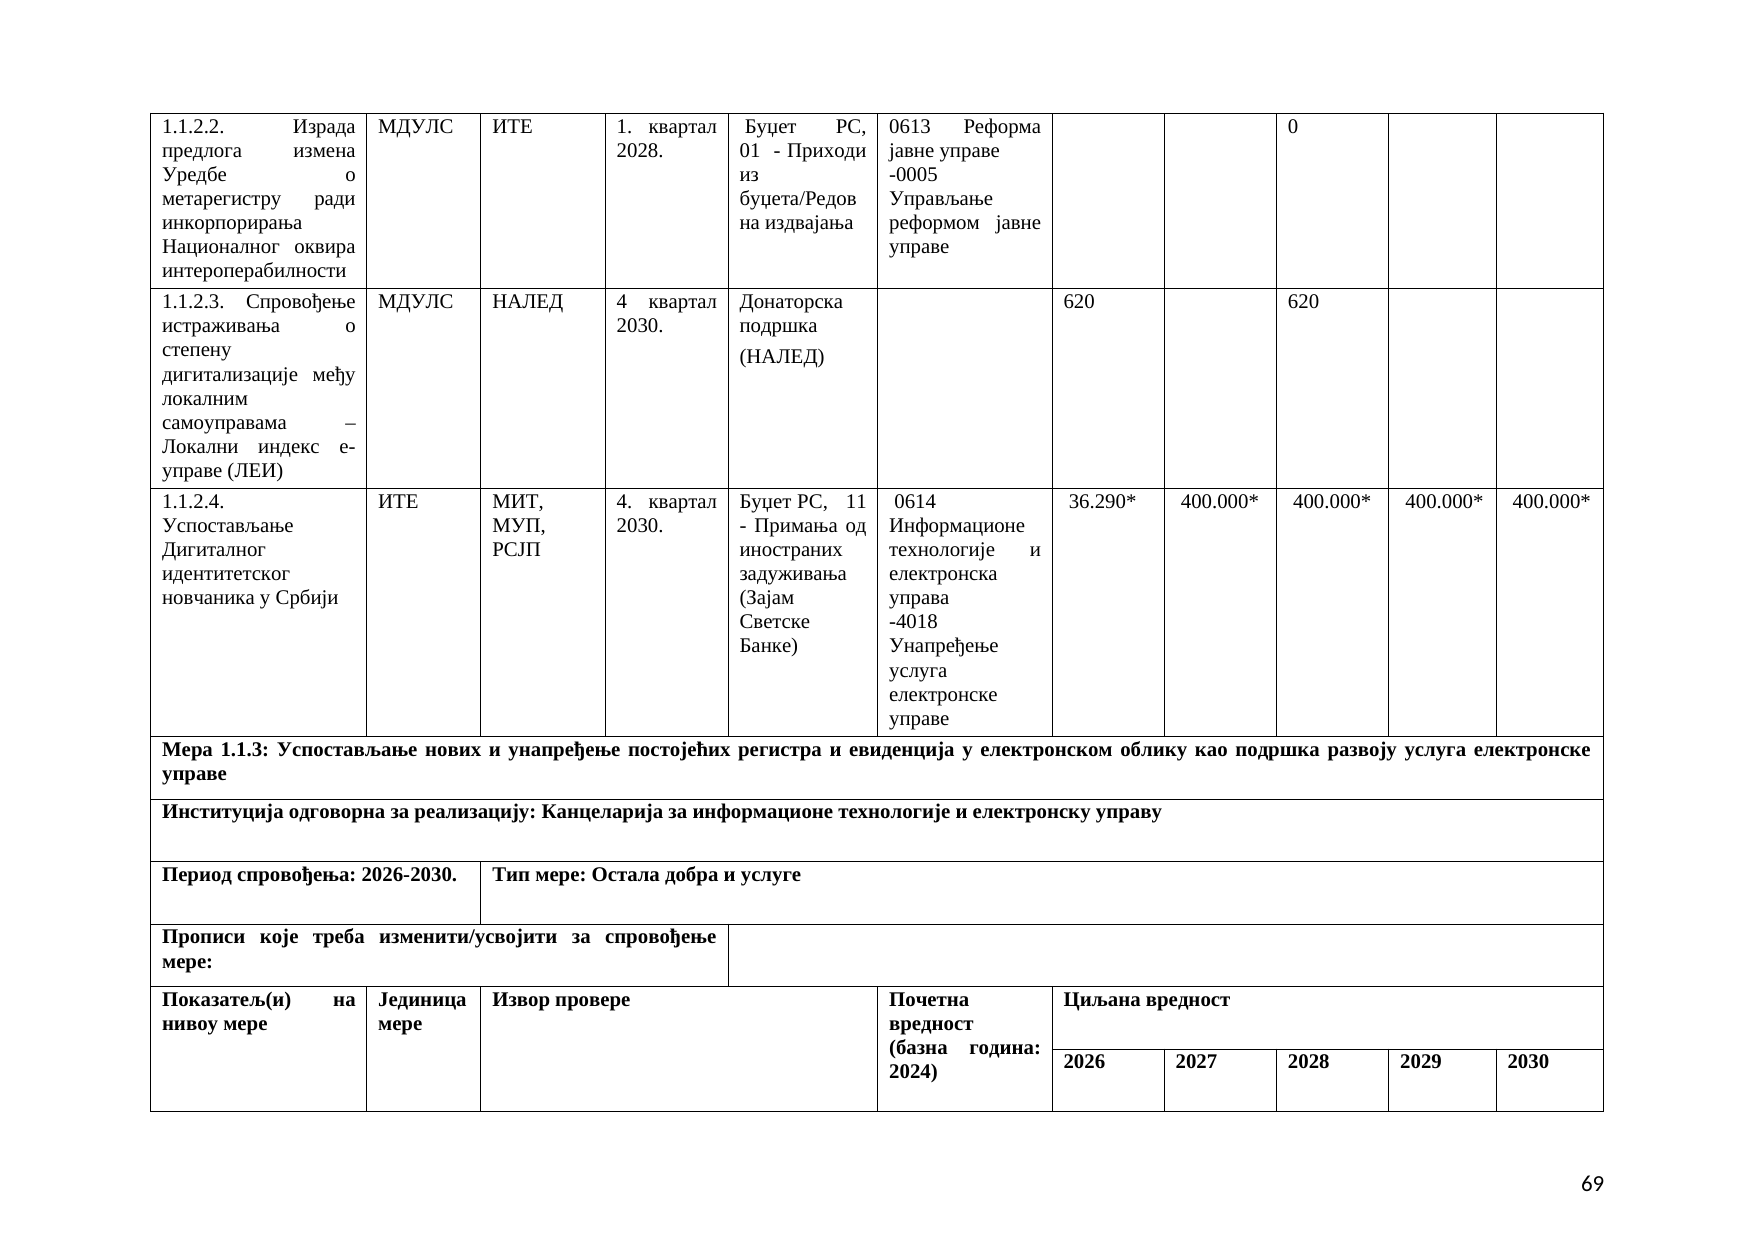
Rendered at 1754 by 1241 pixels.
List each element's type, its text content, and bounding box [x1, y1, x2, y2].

table_cell 400.000* [1497, 489, 1603, 736]
table_cell Прописи које треба изменити/усвојити за спровођење мере: [151, 925, 728, 986]
table_cell [1497, 114, 1603, 288]
table_cell Показатељ(и) на нивоу мере [151, 987, 366, 1111]
table_cell 1.1.2.2. Израда предлога измена Уредбе о метарегистру ради инкорпорирања Националног оквира интероперабилности [151, 114, 366, 288]
table_cell МДУЛС [367, 289, 480, 488]
table_cell ИТЕ [367, 489, 480, 736]
table_cell [1389, 289, 1496, 488]
table_cell 2028 [1277, 1050, 1388, 1111]
table_cell [1053, 114, 1164, 288]
table_cell Циљана вредност [1053, 987, 1603, 1048]
table_cell Донаторска подршка (НАЛЕД) [729, 289, 877, 488]
table_cell [878, 289, 1052, 488]
table_cell [1165, 289, 1276, 488]
table_cell Институција одговорна за реализацију: Канцеларија за информационе технологије и електронску управу [151, 800, 1603, 861]
table_cell 2030 [1497, 1050, 1603, 1111]
table_cell 620 [1277, 289, 1388, 488]
table_cell Буџет РС, 11 - Примања од иностраних задуживања (Зајам Светске Банке) [729, 489, 877, 736]
table_cell 4. квартал 2030. [606, 489, 728, 736]
table_cell 2026 [1053, 1050, 1164, 1111]
table_cell НАЛЕД [481, 289, 605, 488]
table_cell 400.000* [1165, 489, 1276, 736]
table_cell 0 [1277, 114, 1388, 288]
table_cell МДУЛС [367, 114, 480, 288]
table_cell МИТ, МУП, РСЈП [481, 489, 605, 736]
table_cell 4 квартал 2030. [606, 289, 728, 488]
table_cell Почетна вредност (базна година: 2024) [878, 987, 1052, 1111]
table_cell 0614 Информационе технологије и електронска управа -4018 Унапређење услуга електронске управе [878, 489, 1052, 736]
table_cell [1389, 114, 1496, 288]
table_cell 400.000* [1389, 489, 1496, 736]
table_cell [1497, 289, 1603, 488]
table_cell ИТЕ [481, 114, 605, 288]
table_cell 620 [1053, 289, 1164, 488]
table_cell [1165, 114, 1276, 288]
table_cell 1.1.2.3. Спровођење истраживања о степену дигитализације међу локалним самоуправама – Локални индекс е-управе (ЛЕИ) [151, 289, 366, 488]
table_cell Јединица мере [367, 987, 480, 1111]
table_cell 0613 Реформа јавне управе -0005 Управљање реформом јавне управе [878, 114, 1052, 288]
table_cell 1.1.2.4. Успостављање Дигиталног идентитетског новчаника у Србији [151, 489, 366, 736]
table_cell Тип мере: Остала добра и услуге [481, 862, 1603, 923]
table_cell 400.000* [1277, 489, 1388, 736]
table_cell 2029 [1389, 1050, 1496, 1111]
table_cell Период спровођења: 2026-2030. [151, 862, 480, 923]
table_cell 36.290* [1053, 489, 1164, 736]
table_cell [729, 925, 1603, 986]
table_cell Буџет РС, 01 - Приходи из буџета/Редовна издвајања [729, 114, 877, 288]
table_cell 2027 [1165, 1050, 1276, 1111]
table_cell Мера 1.1.3: Успостављање нових и унапређење постојећих регистра и евиденција у електронском облику као подршка развоју услуга електронске управе [151, 737, 1603, 798]
table_cell 1. квартал 2028. [606, 114, 728, 288]
table_cell Извор провере [481, 987, 877, 1111]
